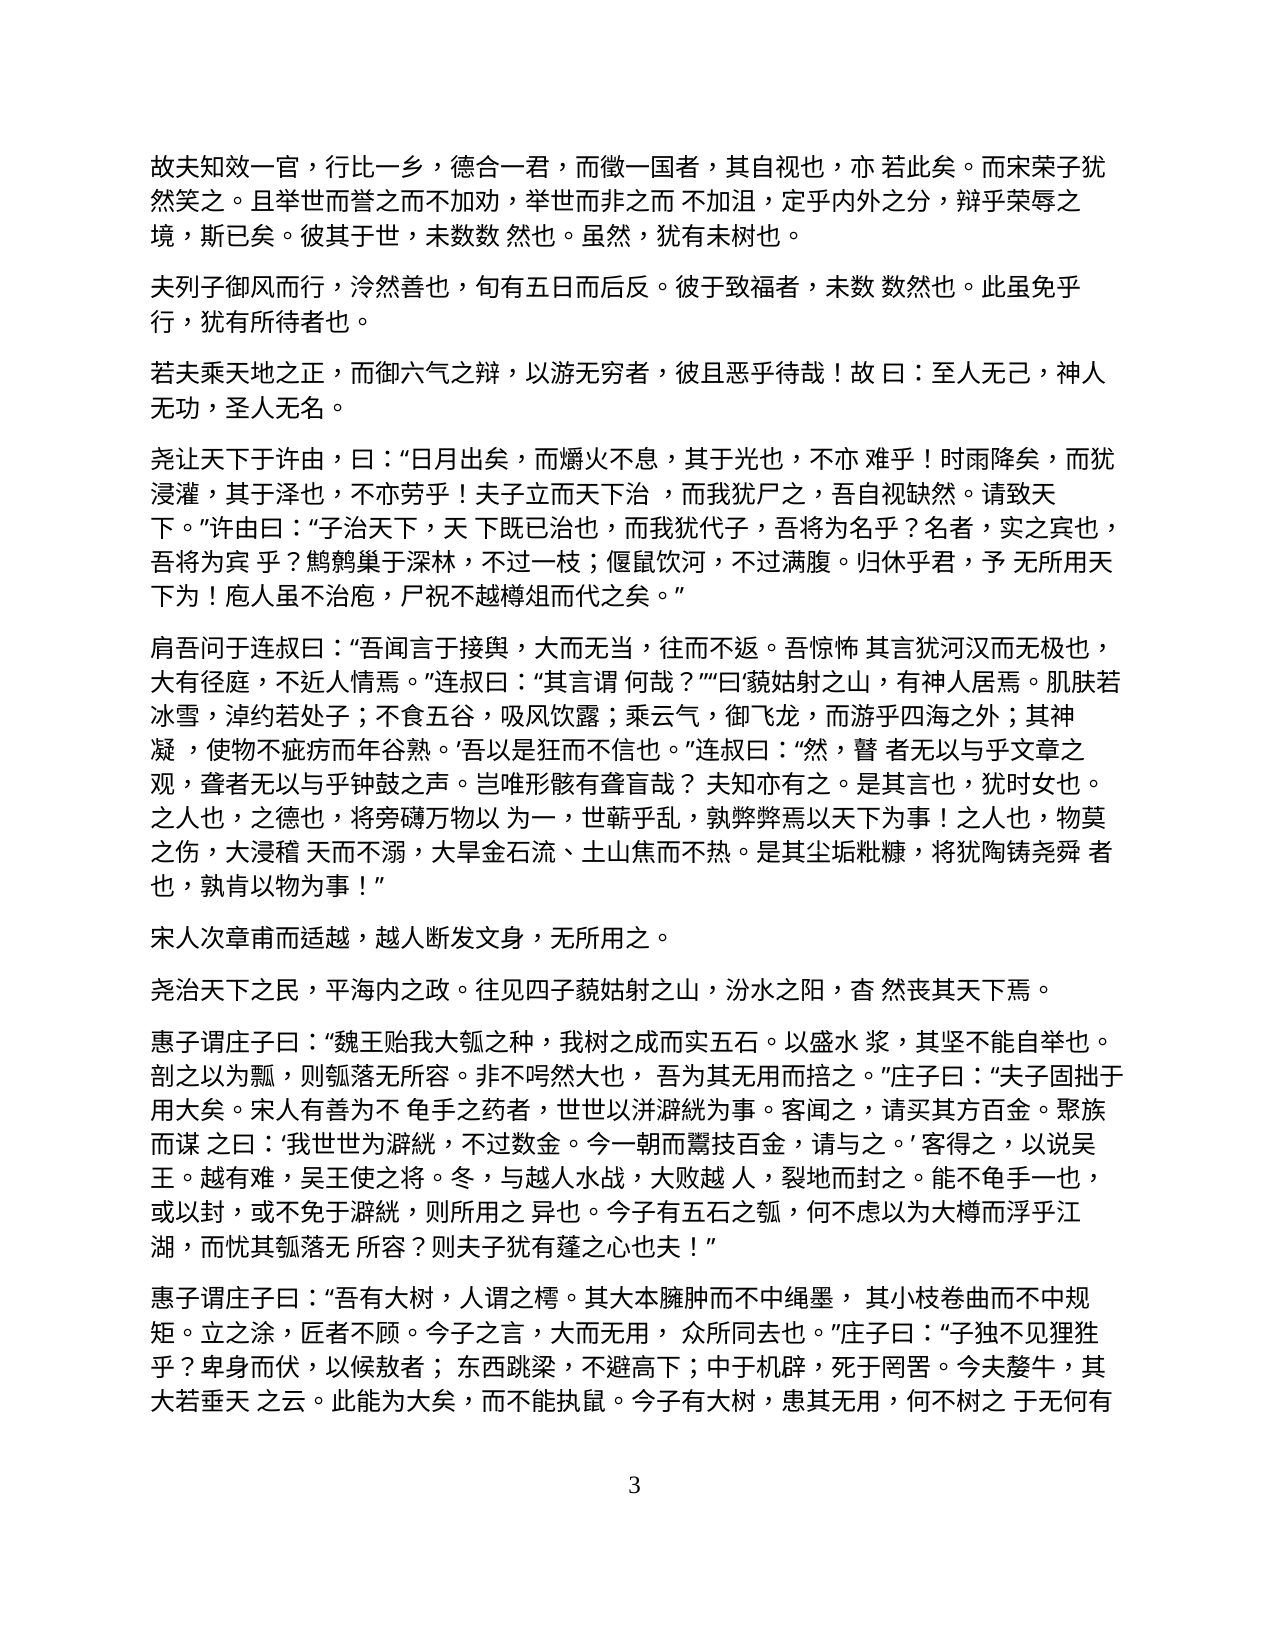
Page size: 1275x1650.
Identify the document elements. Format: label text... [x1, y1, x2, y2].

text 惠子谓庄子曰：“魏王贻我大瓠之种，我树之成而实五石。以盛水 浆，其坚不能自举也。剖之以为瓢，则瓠落无所容。非不呺然大也， 吾为其无用而掊之。”庄子曰：“夫子固拙于用大矣。宋人有善为不 龟手之药者，世世以洴澼絖为事。客闻之，请买其方百金。聚族而谋 之曰：‘我世世为澼絖，不过数金。今一朝而鬻技百金，请与之。’ 客得之，以说吴王。越有难，吴王使之将。冬，与越人水战，大败越 人，裂地而封之。能不龟手一也，或以封，或不免于澼絖，则所用之 异也。今子有五石之瓠，何不虑以为大樽而浮乎江湖，而忧其瓠落无 所容？则夫子犹有蓬之心也夫！” [150, 1025, 1125, 1263]
text 惠子谓庄子曰：“吾有大树，人谓之樗。其大本臃肿而不中绳墨， 其小枝卷曲而不中规矩。立之涂，匠者不顾。今子之言，大而无用， 众所同去也。”庄子曰：“子独不见狸狌乎？卑身而伏，以候敖者； 东西跳梁，不避高下；中于机辟，死于罔罟。今夫嫠牛，其大若垂天 之云。此能为大矣，而不能执鼠。今子有大树，患其无用，何不树之 于无何有 [150, 1281, 1125, 1417]
text 肩吾问于连叔曰：“吾闻言于接舆，大而无当，往而不返。吾惊怖 其言犹河汉而无极也，大有径庭，不近人情焉。”连叔曰：“其言谓 何哉？”“曰‘藐姑射之山，有神人居焉。肌肤若冰雪，淖约若处子；不食五谷，吸风饮露；乘云气，御飞龙，而游乎四海之外；其神凝 ，使物不疵疠而年谷熟。’吾以是狂而不信也。”连叔曰：“然，瞽 者无以与乎文章之观，聋者无以与乎钟鼓之声。岂唯形骸有聋盲哉？ 夫知亦有之。是其言也，犹时女也。之人也，之德也，将旁礴万物以 为一，世蕲乎乱，孰弊弊焉以天下为事！之人也，物莫之伤，大浸稽 天而不溺，大旱金石流、土山焦而不热。是其尘垢粃糠，将犹陶铸尧舜 者也，孰肯以物为事！” [150, 630, 1125, 903]
text 夫列子御风而行，泠然善也，旬有五日而后反。彼于致福者，未数 数然也。此虽免乎行，犹有所待者也。 [150, 270, 1125, 338]
text 尧让天下于许由，曰：“日月出矣，而爝火不息，其于光也，不亦 难乎！时雨降矣，而犹浸灌，其于泽也，不亦劳乎！夫子立而天下治 ，而我犹尸之，吾自视缺然。请致天下。”许由曰：“子治天下，天 下既已治也，而我犹代子，吾将为名乎？名者，实之宾也，吾将为宾 乎？鹪鹩巢于深林，不过一枝；偃鼠饮河，不过满腹。归休乎君，予 无所用天下为！庖人虽不治庖，尸祝不越樽俎而代之矣。” [150, 442, 1125, 612]
text 尧治天下之民，平海内之政。往见四子藐姑射之山，汾水之阳，杳 然丧其天下焉。 [150, 973, 1125, 1007]
text 宋人次章甫而适越，越人断发文身，无所用之。 [150, 921, 1125, 955]
text 若夫乘天地之正，而御六气之辩，以游无穷者，彼且恶乎待哉！故 曰：至人无己，神人无功，圣人无名。 [150, 356, 1125, 424]
text 故夫知效一官，行比一乡，德合一君，而徵一国者，其自视也，亦 若此矣。而宋荣子犹然笑之。且举世而誉之而不加劝，举世而非之而 不加沮，定乎内外之分，辩乎荣辱之境，斯已矣。彼其于世，未数数 然也。虽然，犹有未树也。 [150, 150, 1125, 252]
